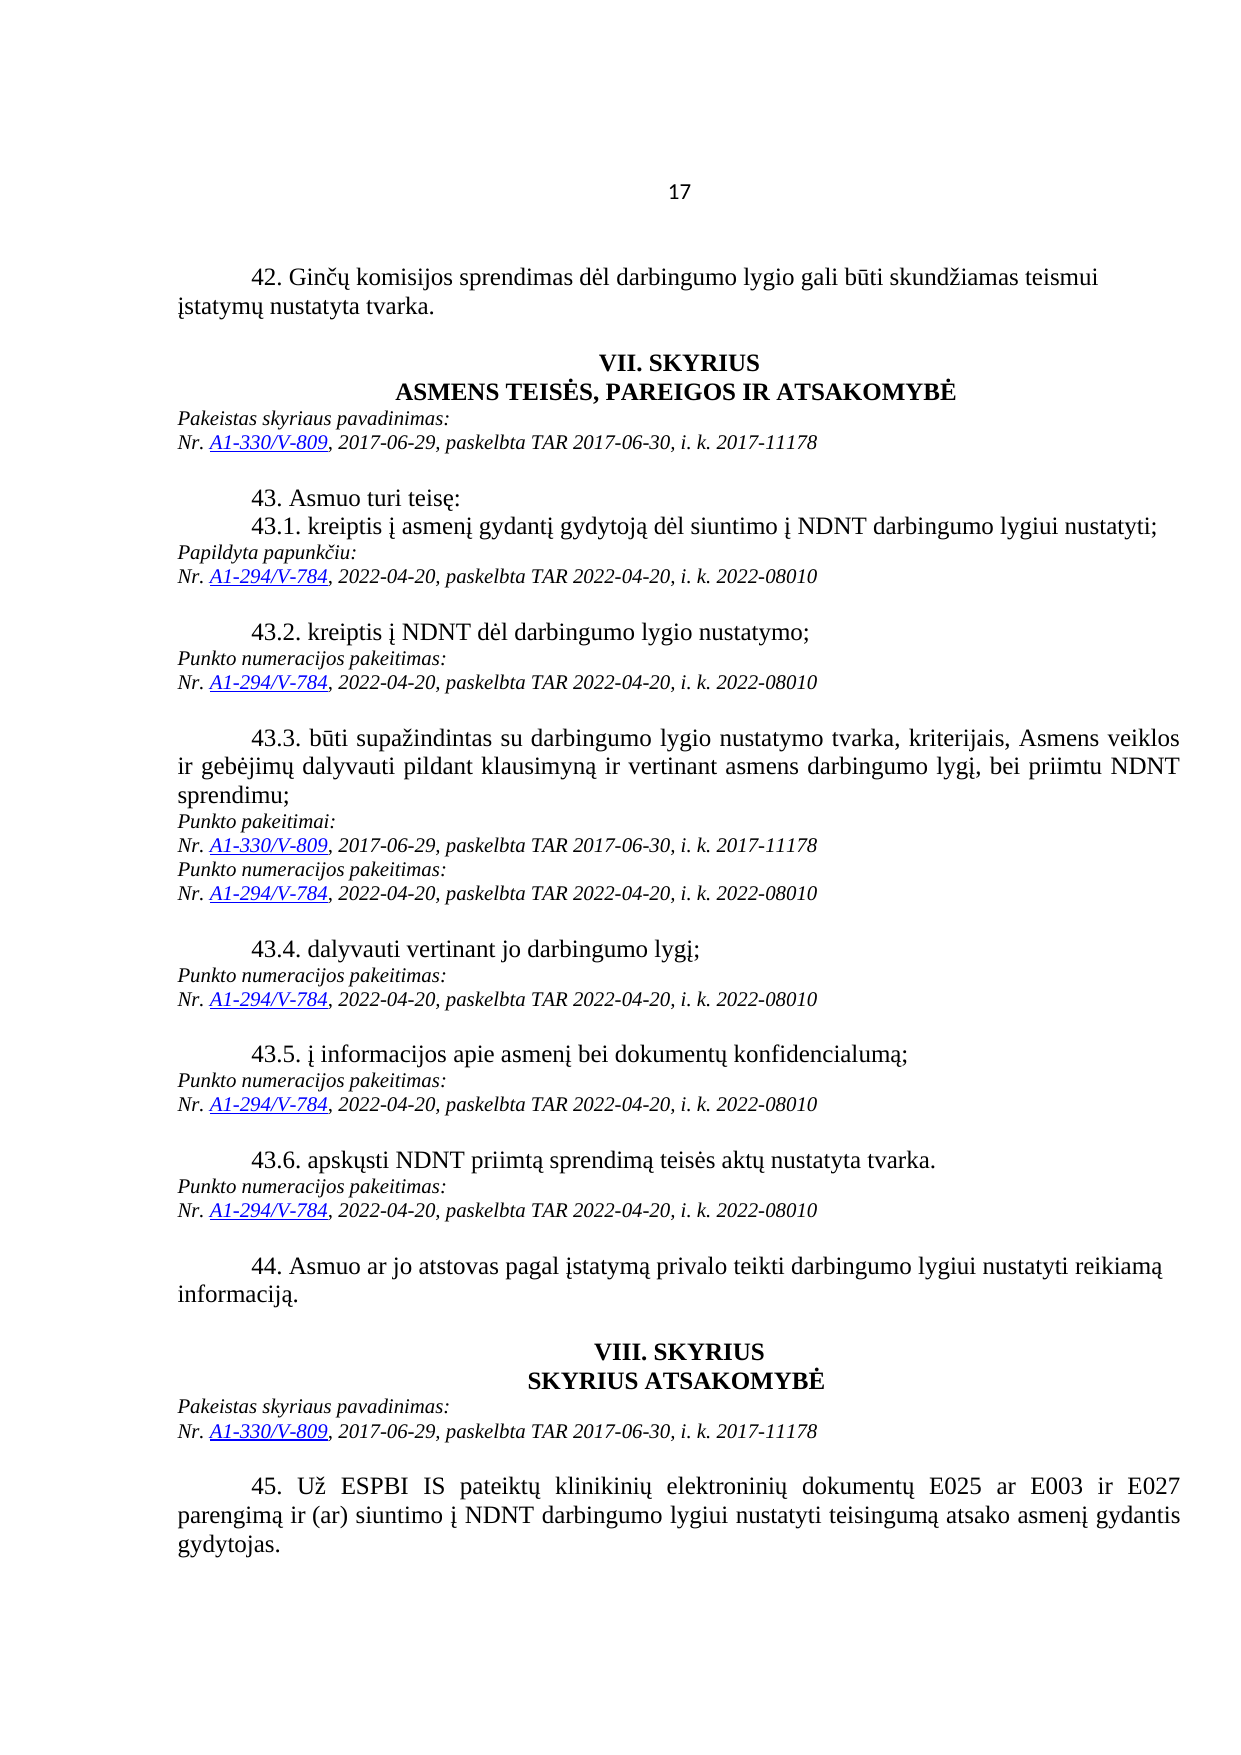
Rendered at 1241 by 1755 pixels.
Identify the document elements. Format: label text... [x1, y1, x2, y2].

text Punkto numeracijos pakeitimas: [177, 646, 1181, 670]
text SKYRIUS ATSAKOMYBĖ [177, 1366, 1181, 1394]
text Nr. A1-294/V-784, 2022-04-20, paskelbta TAR 2022-04-20, i. k. 2022-08010 [177, 881, 1181, 905]
text Punkto numeracijos pakeitimas: [177, 963, 1181, 987]
text Nr. A1-294/V-784, 2022-04-20, paskelbta TAR 2022-04-20, i. k. 2022-08010 [177, 1092, 1181, 1116]
text 43.5. į informacijos apie asmenį bei dokumentų konfidencialumą; [177, 1039, 1181, 1068]
text 43.4. dalyvauti vertinant jo darbingumo lygį; [177, 934, 1181, 963]
text Nr. A1-294/V-784, 2022-04-20, paskelbta TAR 2022-04-20, i. k. 2022-08010 [177, 670, 1181, 694]
text Nr. A1-294/V-784, 2022-04-20, paskelbta TAR 2022-04-20, i. k. 2022-08010 [177, 987, 1181, 1011]
text 42. Ginčų komisijos sprendimas dėl darbingumo lygio gali būti skundžiamas teismui įstatymų nustatyta tvarka. [177, 262, 1181, 319]
text Nr. A1-330/V-809, 2017-06-29, paskelbta TAR 2017-06-30, i. k. 2017-11178 [177, 833, 1181, 857]
text ASMENS TEISĖS, PAREIGOS IR ATSAKOMYBĖ [177, 377, 1181, 406]
text Papildyta papunkčiu: [177, 540, 1181, 564]
text 45. Už ESPBI IS pateiktų klinikinių elektroninių dokumentų E025 ar E003 ir E027 parengimą ir (ar) siuntimo į NDNT darbingumo lygiui nustatyti teisingumą atsako asmenį gydantis gydytojas. [177, 1471, 1181, 1558]
text 43.3. būti supažindintas su darbingumo lygio nustatymo tvarka, kriterijais, Asmens veiklos ir gebėjimų dalyvauti pildant klausimyną ir vertinant asmens darbingumo lygį, bei priimtu NDNT sprendimu; [177, 723, 1181, 809]
text VIII. SKYRIUS [177, 1337, 1181, 1366]
text Pakeistas skyriaus pavadinimas: [177, 1394, 1181, 1418]
text Nr. A1-294/V-784, 2022-04-20, paskelbta TAR 2022-04-20, i. k. 2022-08010 [177, 564, 1181, 588]
text Punkto numeracijos pakeitimas: [177, 857, 1181, 881]
text Nr. A1-330/V-809, 2017-06-29, paskelbta TAR 2017-06-30, i. k. 2017-11178 [177, 1418, 1181, 1443]
text 44. Asmuo ar jo atstovas pagal įstatymą privalo teikti darbingumo lygiui nustatyti reikiamą informaciją. [177, 1251, 1181, 1308]
text Nr. A1-330/V-809, 2017-06-29, paskelbta TAR 2017-06-30, i. k. 2017-11178 [177, 430, 1181, 454]
text Pakeistas skyriaus pavadinimas: [177, 406, 1181, 430]
text 43.1. kreiptis į asmenį gydantį gydytoją dėl siuntimo į NDNT darbingumo lygiui nustatyti; [177, 511, 1181, 540]
text 43. Asmuo turi teisę: [177, 483, 1181, 511]
text VII. SKYRIUS [177, 348, 1181, 377]
text Punkto numeracijos pakeitimas: [177, 1068, 1181, 1092]
text 43.6. apskųsti NDNT priimtą sprendimą teisės aktų nustatyta tvarka. [177, 1145, 1181, 1174]
text Nr. A1-294/V-784, 2022-04-20, paskelbta TAR 2022-04-20, i. k. 2022-08010 [177, 1198, 1181, 1222]
text Punkto pakeitimai: [177, 809, 1181, 833]
text Punkto numeracijos pakeitimas: [177, 1174, 1181, 1198]
text 43.2. kreiptis į NDNT dėl darbingumo lygio nustatymo; [177, 617, 1181, 646]
